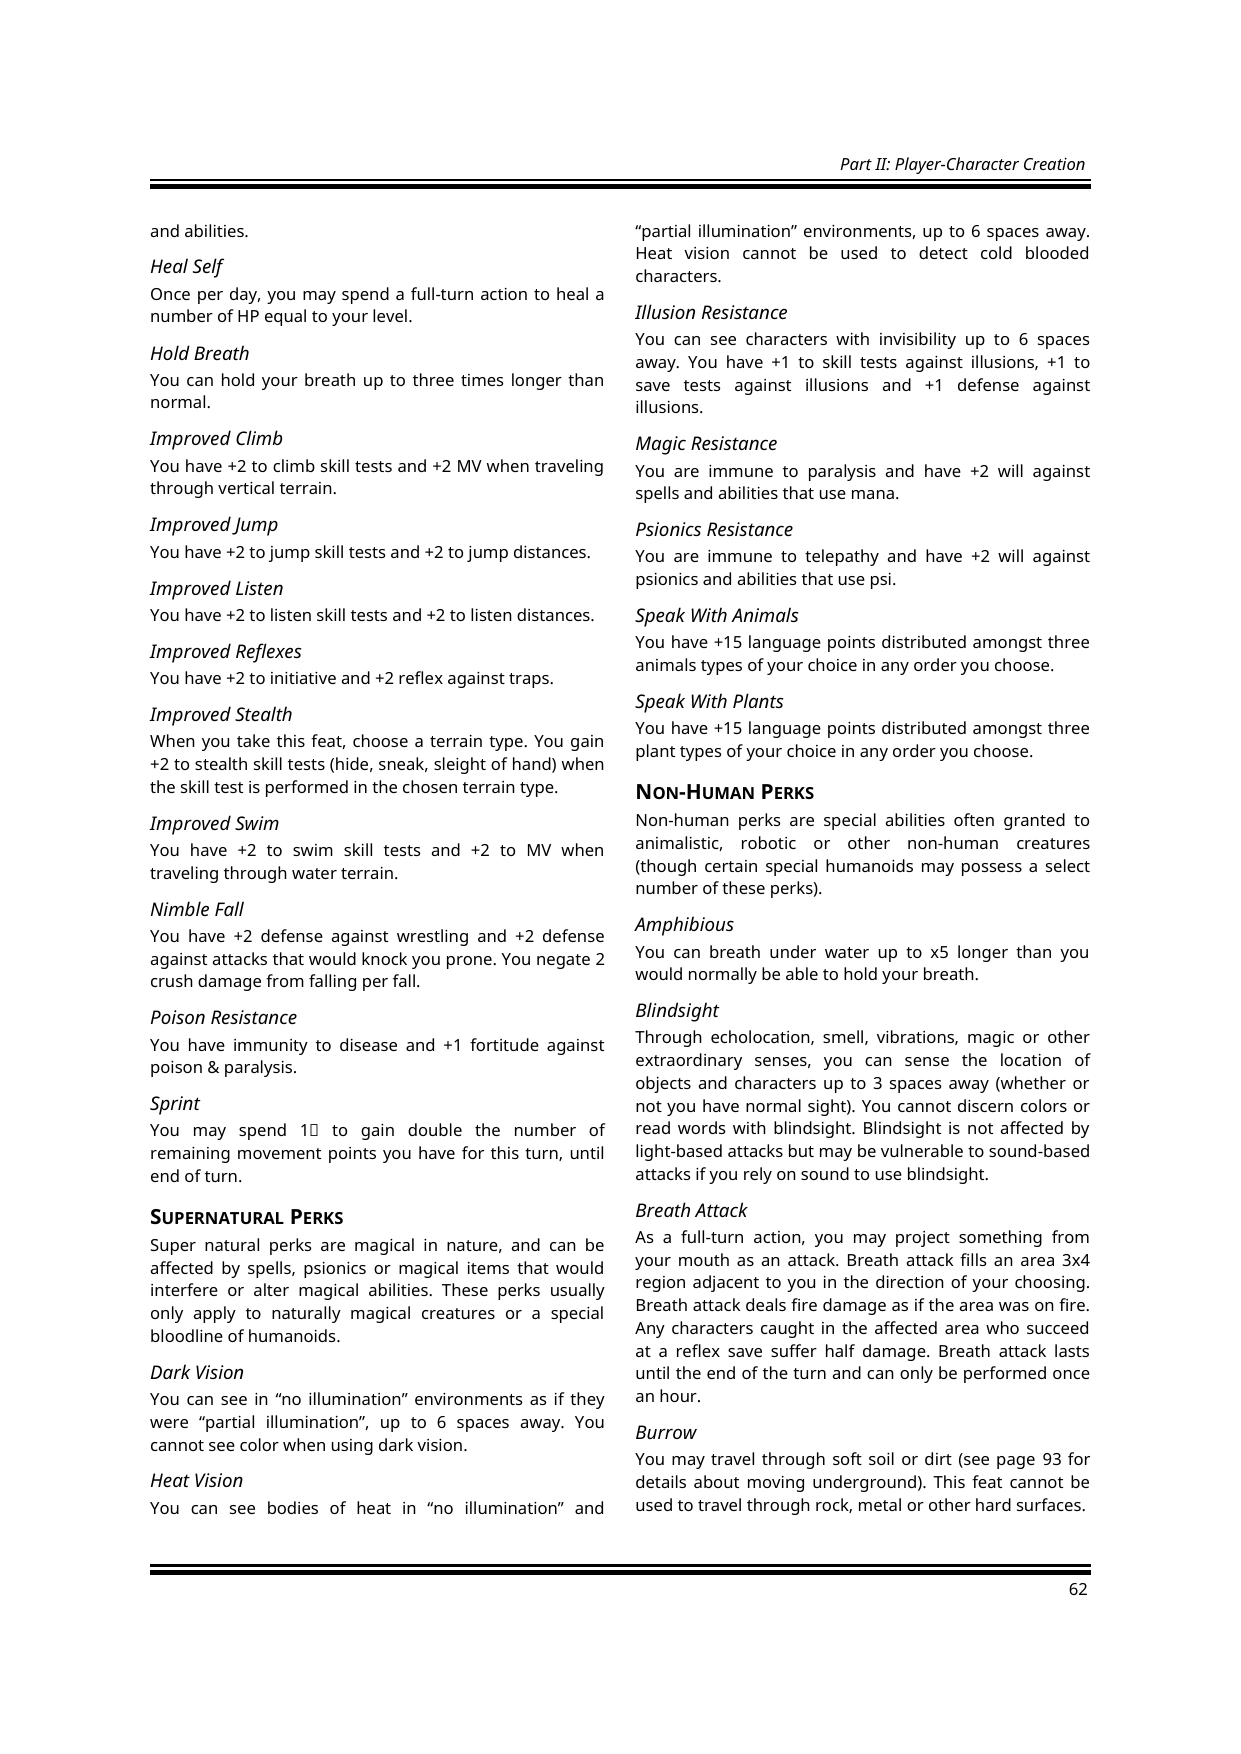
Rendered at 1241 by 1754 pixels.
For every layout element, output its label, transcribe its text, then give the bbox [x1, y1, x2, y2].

text Hold Breath [150, 340, 605, 365]
text Improved Climb [150, 426, 605, 451]
text Dark Vision [150, 1359, 605, 1385]
text As a full-turn action, you may project something from your mouth as an attack. Breath attack fills an area 3x4 region adjacent to you in the direction of your choosing. Breath attack deals fire damage as if the area was on fire. Any characters caught in the affected area who succeed at a reflex save suffer half damage. Breath attack lasts until the end of the turn and can only be performed once an hour. [635, 1226, 1091, 1407]
text When you take this feat, choose a terrain type. You gain +2 to stealth skill tests (hide, sneak, sleight of hand) when the skill test is performed in the chosen terrain type. [150, 730, 605, 798]
text Improved Jump [150, 512, 605, 537]
text You can see characters with invisibility up to 6 spaces away. You have +1 to skill tests against illusions, +1 to save tests against illusions and +1 defense against illusions. [635, 328, 1091, 419]
text You can see bodies of heat in “no illumination” and [150, 1496, 605, 1519]
text You have +2 defense against wrestling and +2 defense against attacks that would knock you prone. You negate 2 crush damage from falling per fall. [150, 924, 605, 993]
text Through echolocation, smell, vibrations, magic or other extraordinary senses, you can sense the location of objects and characters up to 3 spaces away (whether or not you have normal sight). You cannot discern colors or read words with blindsight. Blindsight is not affected by light-based attacks but may be vulnerable to sound-based attacks if you rely on sound to use blindsight. [635, 1026, 1091, 1185]
text Super natural perks are magical in nature, and can be affected by spells, psionics or magical items that would interfere or alter magical abilities. These perks usually only apply to naturally magical creatures or a special bloodline of humanoids. [150, 1234, 605, 1347]
text You may travel through soft soil or dirt (see page 70 for details about moving underground). This feat cannot be used to travel through rock, metal or other hard surfaces. [635, 1448, 1091, 1516]
text Illusion Resistance [635, 299, 1091, 325]
text Heal Self [150, 254, 605, 279]
text Non-Human Perks [635, 777, 1091, 806]
text Sprint [150, 1091, 605, 1116]
text You can hold your breath up to three times longer than normal. [150, 368, 605, 414]
text Nimble Fall [150, 896, 605, 921]
text You have +2 to climb skill tests and +2 MV when traveling through vertical terrain. [150, 454, 605, 500]
text You are immune to paralysis and have +2 will against spells and abilities that use mana. [635, 459, 1091, 504]
text Improved Stealth [150, 701, 605, 727]
text Breath Attack [635, 1197, 1091, 1223]
text You have +2 to jump skill tests and +2 to jump distances. [150, 540, 605, 563]
text Magic Resistance [635, 431, 1091, 456]
text Improved Listen [150, 575, 605, 600]
text Improved Reflexes [150, 638, 605, 664]
text You have +15 language points distributed amongst three animals types of your choice in any order you choose. [635, 631, 1091, 676]
text You can breath under water up to x5 longer than you would normally be able to hold your breath. [635, 940, 1091, 986]
text You have immunity to disease and +1 fortitude against poison & paralysis. [150, 1033, 605, 1078]
text Psionics Resistance [635, 517, 1091, 542]
text Blindsight [635, 998, 1091, 1023]
text You have +2 to listen skill tests and +2 to listen distances. [150, 603, 605, 626]
text Burrow [635, 1419, 1091, 1445]
text Speak With Plants [635, 688, 1091, 714]
text Amphibious [635, 912, 1091, 937]
text You have +2 to swim skill tests and +2 to MV when traveling through water terrain. [150, 838, 605, 884]
text “partial illumination” environments, up to 6 spaces away. Heat vision cannot be used to detect cold blooded characters. [635, 219, 1091, 287]
text Speak With Animals [635, 602, 1091, 628]
text Supernatural Perks [150, 1202, 605, 1231]
text You have +2 to initiative and +2 reflex against traps. [150, 667, 605, 689]
text Non-human perks are special abilities often granted to animalistic, robotic or other non-human creatures (though certain special humanoids may possess a select number of these perks). [635, 809, 1091, 900]
text Heat Vision [150, 1468, 605, 1493]
text and abilities. [150, 219, 605, 242]
text You are immune to telepathy and have +2 will against psionics and abilities that use psi. [635, 545, 1091, 591]
text Once per day, you may spend a full-turn action to heal a number of HP equal to your level. [150, 282, 605, 328]
text You may spend 1 to gain double the number of remaining movement points you have for this turn, until end of turn. [150, 1119, 605, 1187]
text Improved Swim [150, 810, 605, 836]
text You have +15 language points distributed amongst three plant types of your choice in any order you choose. [635, 717, 1091, 762]
text Poison Resistance [150, 1004, 605, 1030]
text You can see in “no illumination” environments as if they were “partial illumination”, up to 6 spaces away. You cannot see color when using dark vision. [150, 1388, 605, 1456]
